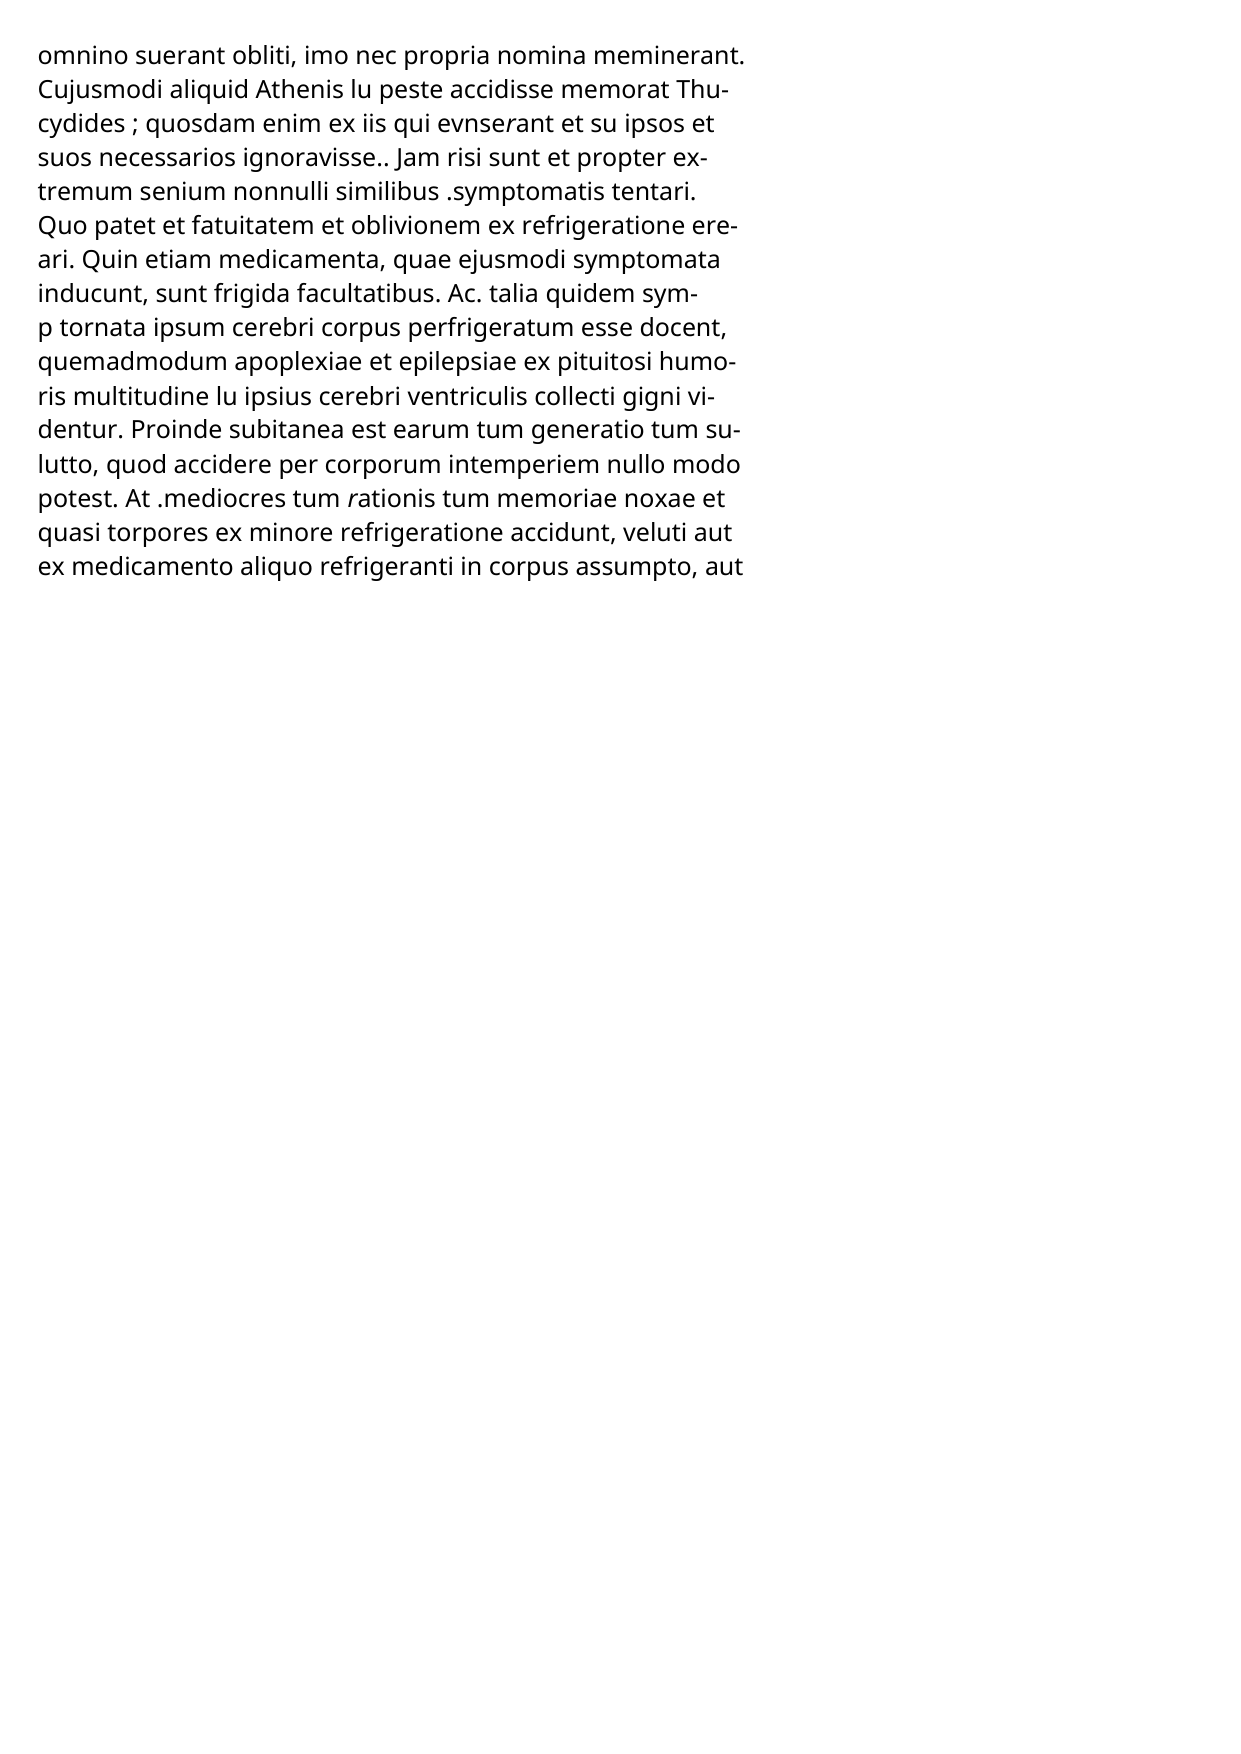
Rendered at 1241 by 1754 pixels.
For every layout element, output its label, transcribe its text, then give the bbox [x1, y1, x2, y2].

text omnino suerant obliti, imo nec propria nomina meminerant. Cujusmodi aliquid Athenis lu peste accidisse memorat Thu- cydides ; quosdam enim ex iis qui evnserant et su ipsos et suos necessarios ignoravisse.. Jam risi sunt et propter ex- tremum senium nonnulli similibus .symptomatis tentari. Quo patet et fatuitatem et oblivionem ex refrigeratione ere- ari. Quin etiam medicamenta, quae ejusmodi symptomata inducunt, sunt frigida facultatibus. Ac. talia quidem sym- p tornata ipsum cerebri corpus perfrigeratum esse docent, quemadmodum apoplexiae et epilepsiae ex pituitosi humo- ris multitudine lu ipsius cerebri ventriculis collecti gigni vi- dentur. Proinde subitanea est earum tum generatio tum su- lutto, quod accidere per corporum intemperiem nullo modo potest. At .mediocres tum rationis tum memoriae noxae et quasi torpores ex minore refrigeratione accidunt, veluti aut ex medicamento aliquo refrigeranti in corpus assumpto, aut [37, 37, 1203, 582]
